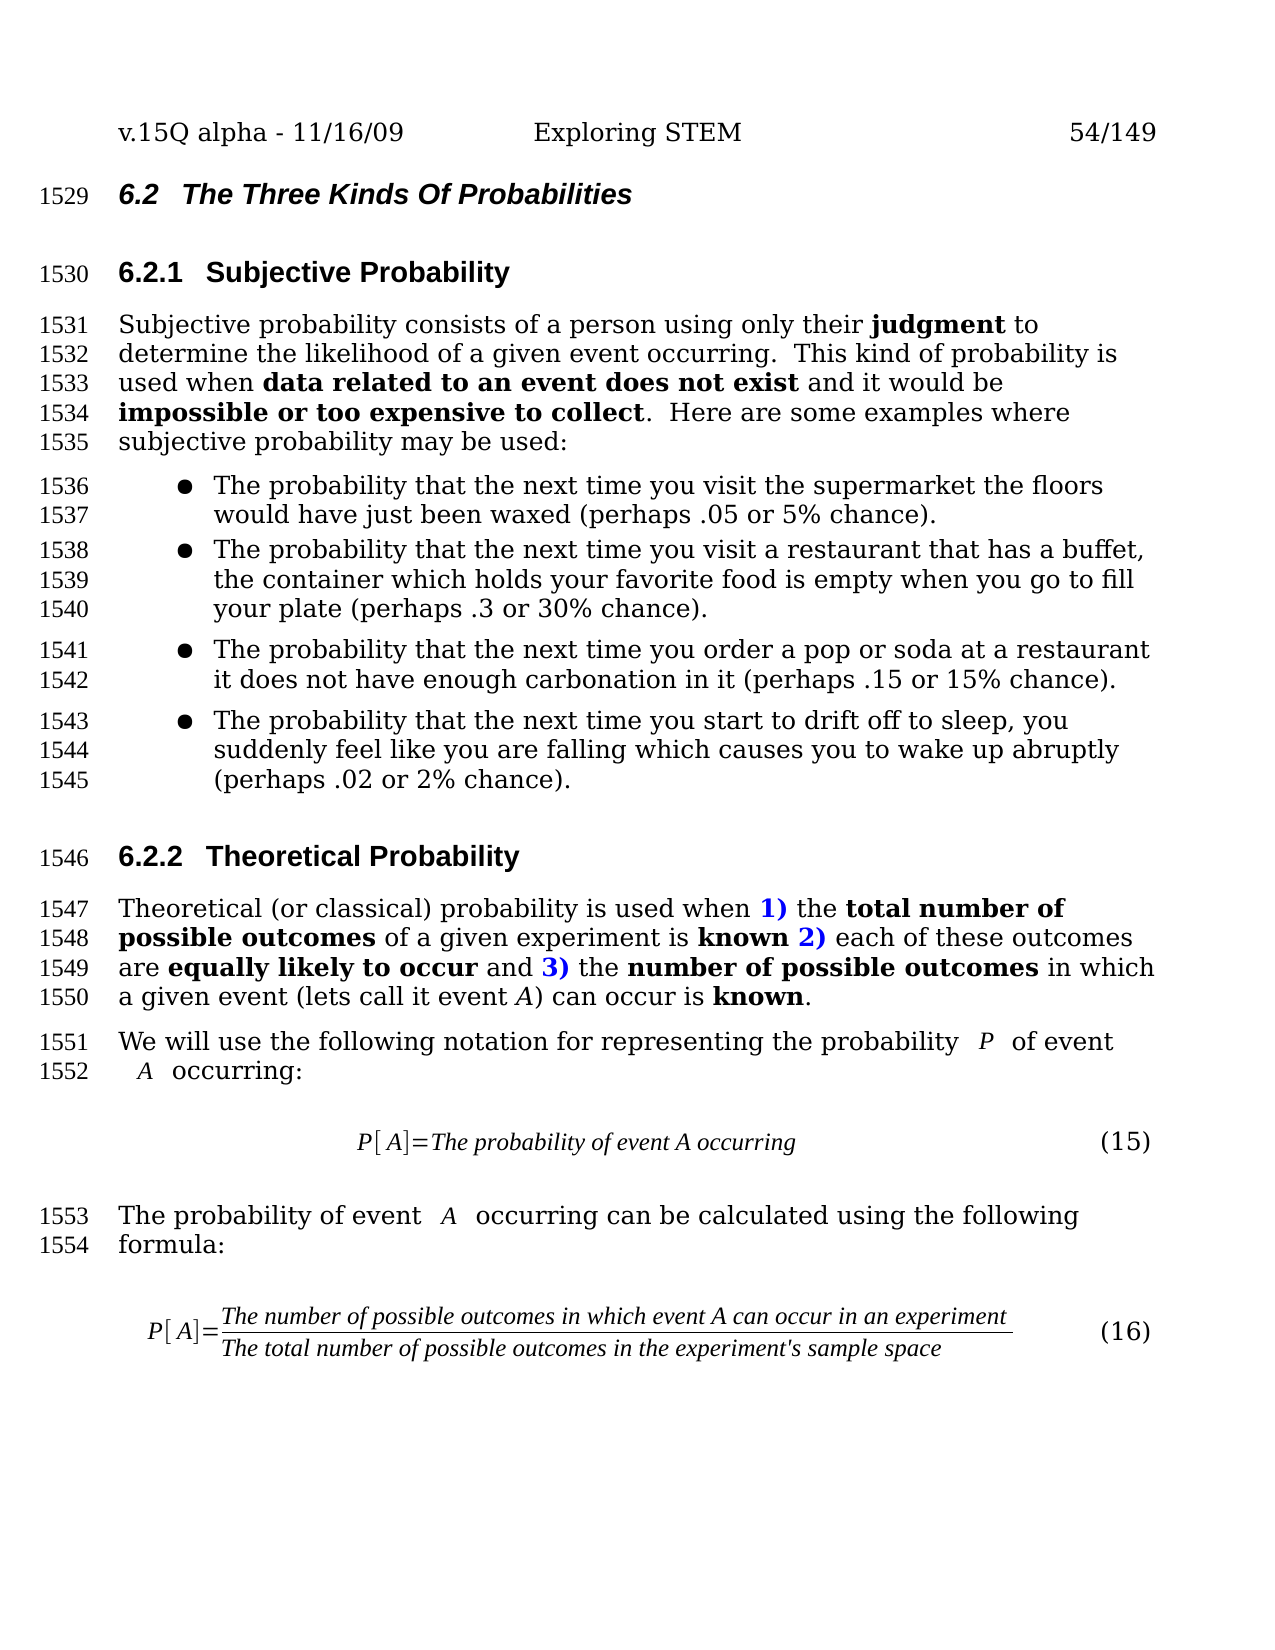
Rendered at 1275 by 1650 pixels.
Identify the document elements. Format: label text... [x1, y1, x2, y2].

subtitle Subjective Probability [118, 255, 1157, 289]
list The probability that the next time you visit the supermarket the floors would have just been waxed (perhaps .05 or 5% chance). [175, 471, 1157, 529]
text We will use the following notation for representing the probabilityof eventoccurring: [118, 1026, 1157, 1086]
table_header [118, 1121, 1041, 1162]
table_header (15) [1041, 1121, 1157, 1162]
table_header [118, 1295, 1041, 1369]
list The probability that the next time you start to drift off to sleep, you suddenly feel like you are falling which causes you to wake up abruptly (perhaps .02 or 2% chance). [175, 706, 1157, 794]
subtitle Theoretical Probability [118, 839, 1157, 873]
text Theoretical (or classical) probability is used when 1) the total number of possible outcomes of a given experiment is known 2) each of these outcomes are equally likely to occur and 3) the number of possible outcomes in which a given event (lets call it event A) can occur is known. [118, 894, 1157, 1011]
text Subjective probability consists of a person using only their judgment to determine the likelihood of a given event occurring. This kind of probability is used when data related to an event does not exist and it would be impossible or too expensive to collect. Here are some examples where subjective probability may be used: [118, 310, 1157, 456]
subtitle The Three Kinds Of Probabilities [118, 177, 1157, 210]
text The probability of eventoccurring can be calculated using the following formula: [118, 1201, 1157, 1259]
table_header (16) [1041, 1295, 1157, 1369]
list The probability that the next time you order a pop or soda at a restaurant it does not have enough carbonation in it (perhaps .15 or 15% chance). [175, 636, 1157, 694]
list The probability that the next time you visit a restaurant that has a buffet, the container which holds your favorite food is empty when you go to fill your plate (perhaps .3 or 30% chance). [175, 536, 1157, 623]
